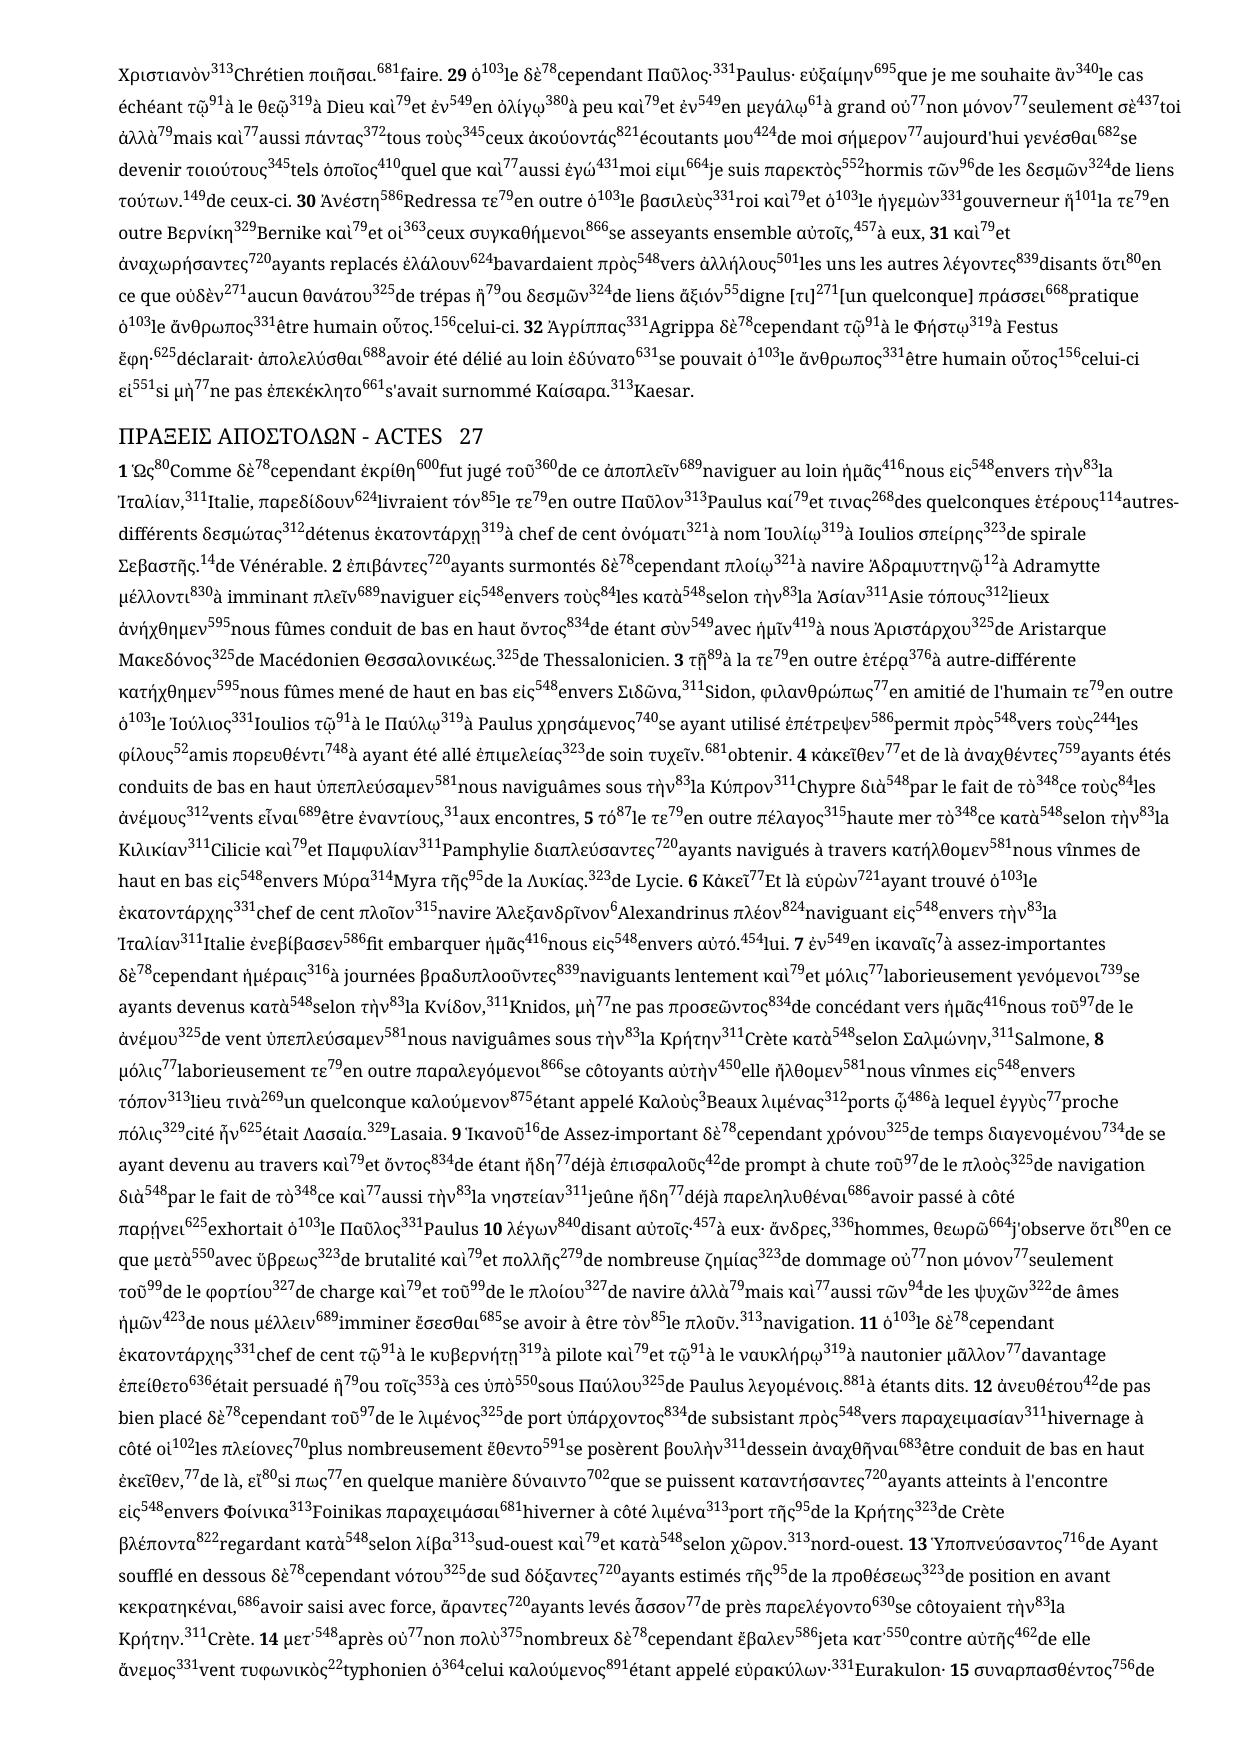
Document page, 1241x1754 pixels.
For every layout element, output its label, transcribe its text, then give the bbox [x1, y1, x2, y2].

text ΠΡΑΞΕΙΣ ΑΠΟΣΤΟΛΩΝ - ACTES 27 [118, 421, 1181, 451]
text 1 Ἀγρίππας331Agrippa δὲ78cependant πρὸς548vers τὸν85le Παῦλον313Paulus ἔφη·625déclarait· ἐπιτρέπεταί680est permis σοι439à toi περὶ550autour σεαυτοῦ522de toi-même λέγειν.689dire. τότε77alors ὁ103le Παῦλος331Paulus ἐκτείνας721ayant étendu dehors τὴν243la χεῖρα311main ἀπελογεῖτο·631se apologisait· 2 Περὶ550Autour πάντων385de tous ὧν493de lesquels ἐγκαλοῦμαι676je suis appelé en accusation ὑπὸ550sous Ἰουδαίων,64de Ioudaiens, βασιλεῦ337roi Ἀγρίππα,337Agrippa, ἥγημαι644je m'ai gouverné ἐμαυτὸν507moi-même μακάριον53bienheureux ἐπὶ550sur σοῦ442de toi μέλλων840imminant σήμερον77aujourd'hui ἀπολογεῖσθαι690se apologiser 3 μάλιστα77surtout γνώστην313connaisseur ὄντα822étant σε437toi πάντων282de tous τῶν98de les κατὰ548selon Ἰουδαίους52Ioudaiens ἐθῶν326de coutumes τε79en outre καὶ79et ζητημάτων,326de sujets de recherches, διὸ79c'est pourquoi δέομαι670je m'attache de lien μακροθύμως77éloignement de fureur ἀκοῦσαί681écouter μου.424de moi. 4 Τὴν83La μὲν77certes οὖν79donc βίωσίν311manière d'existence μου424de moi [τὴν]478[celle] ἐκ550hors νεότητος323de jeunesse τὴν344celle ἀπ᾽550au loin ἀρχῆς323de origine γενομένην724se ayante devenue ἐν549en τῷ93à le ἔθνει321à ethnie μου424de moi ἔν549en τε79en outre Ἱεροσολύμοις320à Ierosoluma ἴσασιν641ont su πάντες286tous [οἱ]102[les] Ἰουδαῖοι70Ioudaiens 5 προγινώσκοντές839connaissants avant με417moi ἄνωθεν,77d'en haut, ἐὰν80si le cas échéant θέλωσιν920que veuillent μαρτυρεῖν,689témoigner, ὅτι80en ce que κατὰ548selon τὴν83la ἀκριβεστάτην2plus exacte αἵρεσιν311hérésie τῆς95de la ἡμετέρας227de notre θρησκείας323de religion ἔζησα582je vécus Φαρισαῖος.331Pharisien. 6 καὶ79et νῦν77maintenant ἐπ᾽549sur ἐλπίδι317à espérance τῆς95de la εἰς548envers τοὺς84les πατέρας312pères ἡμῶν423de nous ἐπαγγελίας323de promesse γενομένης732de se ayante devenue ὑπὸ550sous τοῦ97de le θεοῦ325de Dieu ἕστηκα638j'ai dressé κρινόμενος,891étant jugé, 7 εἰς548envers ἣν478laquelle τὸ105le δωδεκάφυλον333douze tribus ἡμῶν423de nous ἐν549en ἐκτενείᾳ317à extension νύκτα311nuit καὶ79et ἡμέραν311journée λατρεῦον842adorant ἐλπίζει668espère καταντῆσαι,681atteindre à l'encontre, περὶ550autour ἧς300de laquelle ἐλπίδος323de espérance ἐγκαλοῦμαι676je suis appelé en accusation ὑπὸ550sous Ἰουδαίων,64de Ioudaiens, βασιλεῦ.337roi. 8 τί399quel ἄπιστον73incroyant κρίνεται680est jugé παρ᾽549à côté ὑμῖν438à vous εἰ80si ὁ103le θεὸς331Dieu νεκροὺς52morts ἐγείρει;668éveille; 9 Ἐγὼ431Moi μὲν77certes οὖν79donc ἔδοξα582j'estimai ἐμαυτῷ509à moi-même πρὸς548vers τὸ87le ὄνομα315nom Ἰησοῦ325de Iésous τοῦ97de le Ναζωραίου325de Nazoréen δεῖν689attacher de lien πολλὰ270nombreux ἐναντία54aux encontres πρᾶξαι,681pratiquer, 10 ὃ482lequel καὶ77aussi ἐποίησα582je fis ἐν549en Ἱεροσολύμοις,320à Ierosoluma, καὶ79et πολλούς372nombreux τε79en outre τῶν96de les ἁγίων64de saints ἐγὼ431moi ἐν549en φυλακαῖς316à gardiennages κατέκλεισα582je fermai à clef de haut en bas τὴν83la παρὰ550à côté τῶν96de les ἀρχιερέων324de chefs sacrificateurs ἐξουσίαν311autorité λαβὼν721ayant pris ἀναιρουμένων884de étants saisis de bas en haut τε79en outre αὐτῶν463de eux κατήνεγκα582je portai de haut en bas ψῆφον.311caillou lisse. 11 καὶ79et κατὰ548selon πάσας266toutes τὰς82les συναγωγὰς310synagogues πολλάκις77souvent τιμωρῶν840punissant αὐτοὺς451eux ἠνάγκαζον621je contraignais βλασφημεῖν689blasphémer περισσῶς77surabondamment τε79en outre ἐμμαινόμενος867se enrageant αὐτοῖς457à eux ἐδίωκον621je poursuivais ἕως551jusqu'à ce que καὶ77aussi εἰς548envers τὰς82les ἔξω77au-dehors πόλεις.310cités. 12 Ἐν549En οἷς487à lesquels πορευόμενος867se allant εἰς548envers τὴν83la Δαμασκὸν311Damas μετ᾽550avec ἐξουσίας323de autorité καὶ79et ἐπιτροπῆς323de permission τῆς356de celle τῶν96de les ἀρχιερέων324de chefs sacrificateurs 13 ἡμέρας323de journée μέσης209de au milieu κατὰ548selon τὴν83la ὁδὸν311chemin εἶδον,582je vis, βασιλεῦ,337roi, οὐρανόθεν77célestement ὑπὲρ548au-dessus τὴν83la λαμπρότητα311brillance τοῦ97de le ἡλίου325de soleil περιλάμψαν709ayant brillé autour με417moi φῶς315lumière καὶ79et τοὺς345ceux σὺν549avec ἐμοὶ420à moi πορευομένους.848se allants. 14 πάντων383de tous τε79en outre καταπεσόντων715de ayants tombés de haut en bas ἡμῶν423de nous εἰς548envers τὴν83la γῆν311terre ἤκουσα582j'écoutai φωνὴν311son de voix λέγουσαν820disante πρός548vers με417moi τῇ89à la Ἑβραΐδι8à Hébraïque διαλέκτῳ·317à dialecte· Σαοὺλ337Saoul Σαούλ,337Saoul, τί399quel με417moi διώκεις;666tu poursuis; σκληρόν49dur σοι439à toi πρὸς548vers κέντρα314aiguillons λακτίζειν.689frapper du pied. 15 ἐγὼ431moi δὲ78cependant εἶπα·582je dis· τίς410quel εἶ,666tu es, κύριε;337Maître; ὁ103le δὲ78cependant κύριος331Maître εἶπεν·586dit· ἐγώ431moi εἰμι664je suis Ἰησοῦς331Iésous ὃν480lequel σὺ448toi διώκεις.666tu poursuis. 16 ἀλλ᾽79mais ἀνάστηθι554redresse καὶ79et στῆθι554dresse ἐπὶ548sur τοὺς84les πόδας312pieds σου·442de toi· εἰς548envers τοῦτο348ce-ci γὰρ79car ὤφθην596je fus vu σοι,439à toi, προχειρίσασθαί682se mainmettre en avant σε437toi ὑπηρέτην313ministre καὶ79et μάρτυρα313témoin ὧν493de lesquels τε79en outre εἶδές584tu vis [με]417[moi] ὧν493de lesquels τε79en outre ὀφθήσομαί615je serai vu σοι,439à toi, 17 ἐξαιρούμενός867se extrayant σε437toi ἐκ550hors τοῦ97de le λαοῦ325de peuple καὶ79et ἐκ550hors τῶν98de les ἐθνῶν326de ethnies εἰς548envers οὓς479lesquels ἐγὼ431moi ἀποστέλλω664j'envoie σε437toi 18 ἀνοῖξαι681ouvrir ὀφθαλμοὺς312yeux αὐτῶν,463de eux, τοῦ360de ce ἐπιστρέψαι681retourner au-dessus ἀπὸ550au loin σκότους327de ténèbre εἰς548envers φῶς315lumière καὶ79et τῆς95de la ἐξουσίας323de autorité τοῦ97de le σατανᾶ325de Satanas ἐπὶ548sur τὸν85le θεόν,313Dieu, τοῦ360de ce λαβεῖν681prendre αὐτοὺς451eux ἄφεσιν311abandon ἁμαρτιῶν322de fautes καὶ79et κλῆρον313lot ἐν549en τοῖς351à ceux ἡγιασμένοις800à ayants étés sanctifiés πίστει317à croyance τῇ350à celle εἰς548envers ἐμέ.417moi. 19 Ὅθεν,80D'où, βασιλεῦ337roi Ἀγρίππα,337Agrippa, οὐκ77non ἐγενόμην588je me devins ἀπειθὴς47désobéissant τῇ89à la οὐρανίῳ8à céleste ὀπτασίᾳ317à apparition 20 ἀλλὰ79mais τοῖς351à ceux ἐν549en Δαμασκῷ317à Damas πρῶτόν77premièrement τε79en outre καὶ79et Ἱεροσολύμοις,320à Ierosoluma, πᾶσάν267toute τε79en outre τὴν83la χώραν311région τῆς95de la Ἰουδαίας323de Ioudaia καὶ79et τοῖς92à les ἔθνεσιν320à ethnies ἀπήγγελλον621je rapportais annonce μετανοεῖν689transintelliger καὶ79et ἐπιστρέφειν689retourner au-dessus ἐπὶ548sur τὸν85le θεόν,313Dieu, ἄξια54dignes τῆς95de la μετανοίας323de transintelligence ἔργα314travaux πράσσοντας.821pratiquants. 21 ἕνεκα552à cause τούτων359de ces-ci με417moi Ἰουδαῖοι70Ioudaiens συλλαβόμενοι739se ayants pris ensemble [ὄντα]822[étant] ἐν549en τῷ93à le ἱερῷ321à sanctuaire ἐπειρῶντο630se tentaient διαχειρίσασθαι.682se manipuler en séparant. 22 ἐπικουρίας323de assistance οὖν79donc τυχὼν721ayant obtenu τῆς356de celle ἀπὸ550au loin τοῦ97de le θεοῦ325de Dieu ἄχρι552jusqu'à l'extrémité τῆς95de la ἡμέρας323de journée ταύτης148de celle-ci ἕστηκα638j'ai dressé μαρτυρόμενος867se rendant témoignage μικρῷ59à petit τε79en outre καὶ79et μεγάλῳ59à grand οὐδὲν375aucun ἐκτὸς552extérieurement λέγων840disant ὧν493de lesquels τε79en outre οἱ102les προφῆται330prophètes ἐλάλησαν585bavardèrent μελλόντων835de imminants γίνεσθαι690se devenir καὶ79et Μωϋσῆς,331Môusês, 23 εἰ80si παθητὸς47souffrant ὁ103le χριστός,331Christ, εἰ80si πρῶτος47premier ἐξ550hors ἀναστάσεως323de redressement νεκρῶν64de morts φῶς315lumière μέλλει668immine καταγγέλλειν689annoncer de haut en bas τῷ91à le τε79en outre λαῷ319à peuple καὶ79et τοῖς92à les ἔθνεσιν.320à ethnies. 24 Ταῦτα347Ces-ci δὲ78cependant αὐτοῦ464de lui ἀπολογουμένου861de se apologisant ὁ103le Φῆστος331Festus μεγάλῃ36à grande τῇ89à la φωνῇ317à son de voix φησιν·668déclare· μαίνῃ,672tu te délires, Παῦλε·337Paulus· τὰ104les πολλά391nombreux σε437toi γράμματα332lettres εἰς548envers μανίαν311manie περιτρέπει.668tourne autour. 25 ὁ103le δὲ78cependant Παῦλος·331Paulus· οὐ77non μαίνομαι,670je me délire, φησίν,668déclare, κράτιστε27très fort Φῆστε,337Festus, ἀλλ᾽79mais ἀληθείας323de vérité καὶ79et σωφροσύνης323de émotion saine ῥήματα314oraux ἀποφθέγγομαι.670je me profère au loin. 26 ἐπίσταται674se établit sûrement γὰρ79car περὶ550autour τούτων359de ces-ci ὁ103le βασιλεὺς331roi πρὸς548vers ὃν480lequel καὶ77aussi παρρησιαζόμενος867se oralisant franchement λαλῶ,664je bavarde, λανθάνειν689omettre γὰρ79car αὐτόν452lui [τι]375[un quelconque] τούτων359de ces-ci οὐ77non πείθομαι676je suis persuadé οὐθέν·375aucun· οὐ77non γάρ79car ἐστιν668est ἐν549en γωνίᾳ317à coin πεπραγμένον815ayant été pratiqué τοῦτο.366ce-ci. 27 πιστεύεις,666tu crois, βασιλεῦ337roi Ἀγρίππα,337Agrippa, τοῖς90à les προφήταις;318à prophètes; οἶδα638j'ai su ὅτι80en ce que πιστεύεις.666tu crois. 28 ὁ103le δὲ78cependant Ἀγρίππας331Agrippa πρὸς548vers τὸν85le Παῦλον·313Paulus· ἐν549en ὀλίγῳ380à peu με417moi πείθεις666tu persuades Χριστιανὸν313Chrétien ποιῆσαι.681faire. 29 ὁ103le δὲ78cependant Παῦλος·331Paulus· εὐξαίμην695que je me souhaite ἂν340le cas échéant τῷ91à le θεῷ319à Dieu καὶ79et ἐν549en ὀλίγῳ380à peu καὶ79et ἐν549en μεγάλῳ61à grand οὐ77non μόνον77seulement σὲ437toi ἀλλὰ79mais καὶ77aussi πάντας372tous τοὺς345ceux ἀκούοντάς821écoutants μου424de moi σήμερον77aujourd'hui γενέσθαι682se devenir τοιούτους345tels ὁποῖος410quel que καὶ77aussi ἐγώ431moi εἰμι664je suis παρεκτὸς552hormis τῶν96de les δεσμῶν324de liens τούτων.149de ceux-ci. 30 Ἀνέστη586Redressa τε79en outre ὁ103le βασιλεὺς331roi καὶ79et ὁ103le ἡγεμὼν331gouverneur ἥ101la τε79en outre Βερνίκη329Bernike καὶ79et οἱ363ceux συγκαθήμενοι866se asseyants ensemble αὐτοῖς,457à eux, 31 καὶ79et ἀναχωρήσαντες720ayants replacés ἐλάλουν624bavardaient πρὸς548vers ἀλλήλους501les uns les autres λέγοντες839disants ὅτι80en ce que οὐδὲν271aucun θανάτου325de trépas ἢ79ou δεσμῶν324de liens ἄξιόν55digne [τι]271[un quelconque] πράσσει668pratique ὁ103le ἄνθρωπος331être humain οὗτος.156celui-ci. 32 Ἀγρίππας331Agrippa δὲ78cependant τῷ91à le Φήστῳ319à Festus ἔφη·625déclarait· ἀπολελύσθαι688avoir été délié au loin ἐδύνατο631se pouvait ὁ103le ἄνθρωπος331être humain οὗτος156celui-ci εἰ551si μὴ77ne pas ἐπεκέκλητο661s'avait surnommé Καίσαρα.313Kaesar. [118, 59, 1181, 402]
text 1 Ὡς80Comme δὲ78cependant ἐκρίθη600fut jugé τοῦ360de ce ἀποπλεῖν689naviguer au loin ἡμᾶς416nous εἰς548envers τὴν83la Ἰταλίαν,311Italie, παρεδίδουν624livraient τόν85le τε79en outre Παῦλον313Paulus καί79et τινας268des quelconques ἑτέρους114autres-différents δεσμώτας312détenus ἑκατοντάρχῃ319à chef de cent ὀνόματι321à nom Ἰουλίῳ319à Ioulios σπείρης323de spirale Σεβαστῆς.14de Vénérable. 2 ἐπιβάντες720ayants surmontés δὲ78cependant πλοίῳ321à navire Ἀδραμυττηνῷ12à Adramytte μέλλοντι830à imminant πλεῖν689naviguer εἰς548envers τοὺς84les κατὰ548selon τὴν83la Ἀσίαν311Asie τόπους312lieux ἀνήχθημεν595nous fûmes conduit de bas en haut ὄντος834de étant σὺν549avec ἡμῖν419à nous Ἀριστάρχου325de Aristarque Μακεδόνος325de Macédonien Θεσσαλονικέως.325de Thessalonicien. 3 τῇ89à la τε79en outre ἑτέρᾳ376à autre-différente κατήχθημεν595nous fûmes mené de haut en bas εἰς548envers Σιδῶνα,311Sidon, φιλανθρώπως77en amitié de l'humain τε79en outre ὁ103le Ἰούλιος331Ioulios τῷ91à le Παύλῳ319à Paulus χρησάμενος740se ayant utilisé ἐπέτρεψεν586permit πρὸς548vers τοὺς244les φίλους52amis πορευθέντι748à ayant été allé ἐπιμελείας323de soin τυχεῖν.681obtenir. 4 κἀκεῖθεν77et de là ἀναχθέντες759ayants étés conduits de bas en haut ὑπεπλεύσαμεν581nous naviguâmes sous τὴν83la Κύπρον311Chypre διὰ548par le fait de τὸ348ce τοὺς84les ἀνέμους312vents εἶναι689être ἐναντίους,31aux encontres, 5 τό87le τε79en outre πέλαγος315haute mer τὸ348ce κατὰ548selon τὴν83la Κιλικίαν311Cilicie καὶ79et Παμφυλίαν311Pamphylie διαπλεύσαντες720ayants navigués à travers κατήλθομεν581nous vînmes de haut en bas εἰς548envers Μύρα314Myra τῆς95de la Λυκίας.323de Lycie. 6 Κἀκεῖ77Et là εὑρὼν721ayant trouvé ὁ103le ἑκατοντάρχης331chef de cent πλοῖον315navire Ἀλεξανδρῖνον6Alexandrinus πλέον824naviguant εἰς548envers τὴν83la Ἰταλίαν311Italie ἐνεβίβασεν586fit embarquer ἡμᾶς416nous εἰς548envers αὐτό.454lui. 7 ἐν549en ἱκαναῖς7à assez-importantes δὲ78cependant ἡμέραις316à journées βραδυπλοοῦντες839naviguants lentement καὶ79et μόλις77laborieusement γενόμενοι739se ayants devenus κατὰ548selon τὴν83la Κνίδον,311Knidos, μὴ77ne pas προσεῶντος834de concédant vers ἡμᾶς416nous τοῦ97de le ἀνέμου325de vent ὑπεπλεύσαμεν581nous naviguâmes sous τὴν83la Κρήτην311Crète κατὰ548selon Σαλμώνην,311Salmone, 8 μόλις77laborieusement τε79en outre παραλεγόμενοι866se côtoyants αὐτὴν450elle ἤλθομεν581nous vînmes εἰς548envers τόπον313lieu τινὰ269un quelconque καλούμενον875étant appelé Καλοὺς3Beaux λιμένας312ports ᾧ486à lequel ἐγγὺς77proche πόλις329cité ἦν625était Λασαία.329Lasaia. 9 Ἱκανοῦ16de Assez-important δὲ78cependant χρόνου325de temps διαγενομένου734de se ayant devenu au travers καὶ79et ὄντος834de étant ἤδη77déjà ἐπισφαλοῦς42de prompt à chute τοῦ97de le πλοὸς325de navigation διὰ548par le fait de τὸ348ce καὶ77aussi τὴν83la νηστείαν311jeûne ἤδη77déjà παρεληλυθέναι686avoir passé à côté παρῄνει625exhortait ὁ103le Παῦλος331Paulus 10 λέγων840disant αὐτοῖς·457à eux· ἄνδρες,336hommes, θεωρῶ664j'observe ὅτι80en ce que μετὰ550avec ὕβρεως323de brutalité καὶ79et πολλῆς279de nombreuse ζημίας323de dommage οὐ77non μόνον77seulement τοῦ99de le φορτίου327de charge καὶ79et τοῦ99de le πλοίου327de navire ἀλλὰ79mais καὶ77aussi τῶν94de les ψυχῶν322de âmes ἡμῶν423de nous μέλλειν689imminer ἔσεσθαι685se avoir à être τὸν85le πλοῦν.313navigation. 11 ὁ103le δὲ78cependant ἑκατοντάρχης331chef de cent τῷ91à le κυβερνήτῃ319à pilote καὶ79et τῷ91à le ναυκλήρῳ319à nautonier μᾶλλον77davantage ἐπείθετο636était persuadé ἢ79ou τοῖς353à ces ὑπὸ550sous Παύλου325de Paulus λεγομένοις.881à étants dits. 12 ἀνευθέτου42de pas bien placé δὲ78cependant τοῦ97de le λιμένος325de port ὑπάρχοντος834de subsistant πρὸς548vers παραχειμασίαν311hivernage à côté οἱ102les πλείονες70plus nombreusement ἔθεντο591se posèrent βουλὴν311dessein ἀναχθῆναι683être conduit de bas en haut ἐκεῖθεν,77de là, εἴ80si πως77en quelque manière δύναιντο702que se puissent καταντήσαντες720ayants atteints à l'encontre εἰς548envers Φοίνικα313Foinikas παραχειμάσαι681hiverner à côté λιμένα313port τῆς95de la Κρήτης323de Crète βλέποντα822regardant κατὰ548selon λίβα313sud-ouest καὶ79et κατὰ548selon χῶρον.313nord-ouest. 13 Ὑποπνεύσαντος716de Ayant soufflé en dessous δὲ78cependant νότου325de sud δόξαντες720ayants estimés τῆς95de la προθέσεως323de position en avant κεκρατηκέναι,686avoir saisi avec force, ἄραντες720ayants levés ἆσσον77de près παρελέγοντο630se côtoyaient τὴν83la Κρήτην.311Crète. 14 μετ᾽548après οὐ77non πολὺ375nombreux δὲ78cependant ἔβαλεν586jeta κατ᾽550contre αὐτῆς462de elle ἄνεμος331vent τυφωνικὸς22typhonien ὁ364celui καλούμενος891étant appelé εὐρακύλων·331Eurakulon· 15 συναρπασθέντος756de ayant été ravi avec δὲ78cependant τοῦ99de le πλοίου327de navire καὶ79et μὴ77ne pas δυναμένου863de se pouvant ἀντοφθαλμεῖν689voir contre τῷ91à le ἀνέμῳ319à vent ἐπιδόντες720ayants donnés de surcroît ἐφερόμεθα.632nous étions porté. 16 νησίον315îlot δέ78cependant τι271un quelconque ὑποδραμόντες720ayants courus sous καλούμενον877étant appelé Καῦδα315Κauda ἰσχύσαμεν581nous eûmes la ténacité μόλις77laborieusement περικρατεῖς46forts autour γενέσθαι682se devenir τῆς95de la σκάφης,323de barque, 17 ἣν478laquelle ἄραντες720ayants levés βοηθείαις316à aides ἐχρῶντο630se utilisaient ὑποζωννύντες839ceignants au dessous τὸ87le πλοῖον,315navire, φοβούμενοί866se effrayants τε79en outre μὴ80ne pas εἰς548envers τὴν83la Σύρτιν311Syrte ἐκπέσωσιν,898que tombent dehors, χαλάσαντες720ayants lâchés τὸ87le σκεῦος,315ustensile, οὕτως77ainsi ἐφέροντο.635étaient porté. 18 σφοδρῶς77en véhémence δὲ78cependant χειμαζομένων884de étants tempêtés ἡμῶν423de nous τῇ350à celle ἑξῆς77suivant ἐκβολὴν311éjection ἐποιοῦντο630se faisaient 19 καὶ79et τῇ89à la τρίτῃ57à troisième αὐτόχειρες70de leurs propres mains τὴν83la σκευὴν311équipement τοῦ99de le πλοίου327de navire ἔρριψαν.585flanquèrent. 20 μήτε79et ni δὲ78cependant ἡλίου325de soleil μήτε79et ni ἄστρων326de astres ἐπιφαινόντων835de brillants sur ἐπὶ548sur πλείονας1plus nombreusement ἡμέρας,310journées, χειμῶνός325de tempête hivernale τε79en outre οὐκ77non ὀλίγου384de peu ἐπικειμένου,861de se couchant sur, λοιπὸν77pour le reste περιῃρεῖτο636était enlevé autour ἐλπὶς329espérance πᾶσα285toute τοῦ360de ce σῴζεσθαι692être sauvé ἡμᾶς.416nous. 21 Πολλῆς279de Nombreuse τε79en outre ἀσιτίας323de abstinence de froment ὑπαρχούσης832de subsistante τότε77alors σταθεὶς760ayant été dressé ὁ103le Παῦλος331Paulus ἐν549en μέσῳ61à au milieu αὐτῶν463de eux εἶπεν·586dit· ἔδει625attachait de lien μέν,77certes, ὦ304O ἄνδρες,336hommes, πειθαρχήσαντάς706ayants obéis à l'autorité μοι420à moi μὴ77ne pas ἀνάγεσθαι692être conduit de bas en haut ἀπὸ550au loin τῆς95de la Κρήτης323de Crète κερδῆσαί681gagner τε79en outre τὴν83la ὕβριν311brutalité ταύτην136celle-ci καὶ79et τὴν83la ζημίαν.311dommage. 22 καὶ79et τὰ347ces νῦν77maintenant παραινῶ664j'exhorte ὑμᾶς436vous εὐθυμεῖν·689être bien en fureur· ἀποβολὴ329rejet au loin γὰρ79car ψυχῆς323de âme οὐδεμία285aucune ἔσται612se sera ἐξ550hors ὑμῶν441de vous πλὴν552toutefois τοῦ99de le πλοίου.327de navire. 23 παρέστη586dressa à côté γάρ79car μοι420à moi ταύτῃ142à celle-ci τῇ89à la νυκτὶ317à nuit τοῦ97de le θεοῦ,325de Dieu, οὗ492de lequel εἰμι664je suis [ἐγὼ]431[moi] ᾧ486à lequel καὶ77aussi λατρεύω,664j'adore, ἄγγελος331messager 24 λέγων·840disant· μὴ77ne pas φοβοῦ,574te effraie, Παῦλε,337Paulus, Καίσαρί319à Kaesar σε437toi δεῖ668attache de lien παραστῆναι,681dresser à côté, καὶ79et ἰδοὺ306voici κεχάρισταί648s'a fait grâce σοι439à toi ὁ103le θεὸς331Dieu πάντας372tous τοὺς345ceux πλέοντας821naviguants μετὰ550avec σοῦ.442de toi. 25 διὸ79c'est pourquoi εὐθυμεῖτε,569soyez bien en fureur, ἄνδρες·336hommes· πιστεύω664je crois γὰρ79car τῷ91à le θεῷ319à Dieu ὅτι80en ce que οὕτως77ainsi ἔσται612se sera καθ᾽548selon ὃν295lequel τρόπον313manière λελάληταί654a été bavardé μοι.420à moi. 26 εἰς548envers νῆσον311île δέ78cependant τινα267une quelconque δεῖ668attache de lien ἡμᾶς416nous ἐκπεσεῖν.681tomber dehors. 27 Ὡς80Comme δὲ78cependant τεσσαρεσκαιδεκάτη212quatorzième νὺξ329nuit ἐγένετο592se devint διαφερομένων884de étants différés ἡμῶν423de nous ἐν549en τῷ91à le Ἀδρίᾳ,319à Adriatique, κατὰ548selon μέσον55au milieu τῆς95de la νυκτὸς323de nuit ὑπενόουν624soupçonnaient οἱ102les ναῦται330matelots προσάγειν689amener τινὰ267une quelconque αὐτοῖς457à eux χώραν.311région. 28 καὶ79et βολίσαντες720ayants sondés εὗρον585trouvèrent ὀργυιὰς310orgyies εἴκοσι,176vingt, βραχὺ6court δὲ78cependant διαστήσαντες720ayants dressés à travers καὶ79et πάλιν77de nouveau βολίσαντες720ayants sondés εὗρον585trouvèrent ὀργυιὰς310orgyies δεκαπέντε·176quinze· 29 φοβούμενοί866se effrayants τε79en outre μή80ne pas που77quelque part où κατὰ548selon τραχεῖς3raboteux τόπους312lieux ἐκπέσωμεν,894que nous tombions dehors, ἐκ550hors πρύμνης323de poupe ῥίψαντες720ayants flanqués ἀγκύρας310ancres τέσσαρας176quatre ηὔχοντο630se souhaitaient ἡμέραν311journée γενέσθαι.682se devenir. 30 Τῶν96de Les δὲ78cependant ναυτῶν324de matelots ζητούντων833de cherchants φυγεῖν681fuir ἐκ550hors τοῦ99de le πλοίου327de navire καὶ79et χαλασάντων715de ayants lâchés τὴν83la σκάφην311barque εἰς548envers τὴν83la θάλασσαν311mer προφάσει317à apparence en avant ὡς80comme ἐκ550hors πρῴρης323de proue ἀγκύρας310ancres μελλόντων833de imminants ἐκτείνειν,689étendre dehors, 31 εἶπεν586dit ὁ103le Παῦλος331Paulus τῷ91à le ἑκατοντάρχῃ319à chef de cent καὶ79et τοῖς90à les στρατιώταις·318à soldats· ἐὰν80si le cas échéant μὴ77ne pas οὗτοι363ceux-ci μείνωσιν898que restent ἐν549en τῷ93à le πλοίῳ,321à navire, ὑμεῖς447vous σωθῆναι683être sauvé οὐ77non δύνασθε.671vous vous pouvez. 32 τότε77alors ἀπέκοψαν585coupèrent au loin οἱ102les στρατιῶται330soldats τὰ86les σχοινία314cordages τῆς95de la σκάφης323de barque καὶ79et εἴασαν585concédèrent αὐτὴν450elle ἐκπεσεῖν.681tomber dehors. 33 Ἄχρι80Jusqu'à l'extrémité δὲ78cependant οὗ494de lequel ἡμέρα329journée ἤμελλεν625imminait γίνεσθαι,690se devenir, παρεκάλει625appelait à côté ὁ103le Παῦλος331Paulus ἅπαντας372en totalités μεταλαβεῖν681prendre avec au-delà τροφῆς323de nourriture λέγων·840disant· τεσσαρεσκαιδεκάτην201quatorzième σήμερον77aujourd'hui ἡμέραν311journée προσδοκῶντες839attendants ἄσιτοι70sans froments διατελεῖτε665vous parachevez μηθὲν375pas un προσλαβόμενοι.739se ayants pris auprès. 34 διὸ79c'est pourquoi παρακαλῶ664j'appelle à côté ὑμᾶς436vous μεταλαβεῖν681prendre avec au-delà τροφῆς·323de nourriture· τοῦτο366ce-ci γὰρ79car πρὸς550vers τῆς95de la ὑμετέρας440de votre σωτηρίας323de sauvetage ὑπάρχει,668subsiste, οὐδενὸς384de aucun γὰρ79car ὑμῶν441de vous θρὶξ329cheveu ἀπὸ550au loin τῆς95de la κεφαλῆς323de tête ἀπολεῖται.612se perdra au loin. 35 εἴπας721ayant dit δὲ78cependant ταῦτα347ces-ci καὶ79et λαβὼν721ayant pris ἄρτον313pain εὐχαρίστησεν586rendit grâce τῷ91à le θεῷ319à Dieu ἐνώπιον552en devant πάντων383de tous καὶ79et κλάσας721ayant cassé ἤρξατο592se origina ἐσθίειν.689manger. 36 εὔθυμοι46biens en fureurs δὲ78cependant γενόμενοι739se ayants devenus πάντες389tous καὶ77aussi αὐτοὶ468eux προσελάβοντο591se prirent auprès τροφῆς.323de nourriture. 37 ἤμεθα626nous nous étions δὲ78cependant αἱ100les πᾶσαι284toutes ψυχαὶ328âmes ἐν549en τῷ93à le πλοίῳ321à navire διακόσιαι68deux cents ἑβδομήκοντα68soixante-dix ἕξ.68six. 38 κορεσθέντες759ayants étés rassasiés δὲ78cependant τροφῆς323de nourriture ἐκούφιζον624allégeaient τὸ87le πλοῖον315navire ἐκβαλλόμενοι866se éjectants τὸν85le σῖτον313froment εἰς548envers τὴν83la θάλασσαν.311mer. 39 Ὅτε80Lorsque δὲ78cependant ἡμέρα329journée ἐγένετο,592se devint, τὴν83la γῆν311terre οὐκ77non ἐπεγίνωσκον,624reconnaissaient, κόλπον313sein δέ78cependant τινα269un quelconque κατενόουν624intelligeaient contre ἔχοντα822ayant αἰγιαλὸν313rivage εἰς548envers ὃν480lequel ἐβουλεύοντο630se délibéraient εἰ80si δύναιντο702que se puissent ἐξῶσαι681expulser τὸ87le πλοῖον.315navire. 40 καὶ79et τὰς82les ἀγκύρας310ancres περιελόντες720ayants enlevés autour εἴων624concédaient εἰς548envers τὴν83la θάλασσαν,311mer, ἅμα77simultanément ἀνέντες720ayants rompus τὰς82les ζευκτηρίας310attaches τῶν98de les πηδαλίων326de gouvernails καὶ79et ἐπάραντες720ayants surélevés τὸν85le ἀρτέμωνα313artimon τῇ350à celle πνεούσῃ826à soufflante κατεῖχον624tenaient de haut en bas εἰς548envers τὸν85le αἰγιαλόν.313rivage. 41 περιπεσόντες720ayants tombés autour δὲ78cependant εἰς548envers τόπον313lieu διθάλασσον4divisé en deux mers ἐπέκειλαν585échouèrent τὴν83la ναῦν311vaisseau καὶ79et ἡ101la μὲν79certes πρῷρα329proue ἐρείσασα719ayante soutenue ἔμεινεν586resta ἀσάλευτος,69inébranlable, ἡ101la δὲ78cependant πρύμνα329poupe ἐλύετο636était délié ὑπὸ550sous τῆς95de la βίας323de violence [τῶν94[de les κυμάτων].326de vagues]. 42 Τῶν96de Les δὲ78cependant στρατιωτῶν324de soldats βουλὴ329dessein ἐγένετο592se devint ἵνα80afin que τοὺς84les δεσμώτας312détenus ἀποκτείνωσιν,898que tuent catégoriquement, μή80ne pas τις390un quelconque ἐκκολυμβήσας721ayant nagé au dehors διαφύγῃ.899que fuie à travers. 43 ὁ103le δὲ78cependant ἑκατοντάρχης331chef de cent βουλόμενος867se ayant dessein διασῶσαι681sauver complètement τὸν85le Παῦλον313Paulus ἐκώλυσεν586empêcha αὐτοὺς451eux τοῦ259de le βουλήματος,327de dessein, ἐκέλευσέν586ordonna τε79en outre τοὺς345ceux δυναμένους848se pouvants κολυμβᾶν689nager ἀπορίψαντας706ayants flanqués au loin πρώτους52premiers ἐπὶ548sur τὴν83la γῆν311terre ἐξιέναι689aller dehors 44 καὶ79et τοὺς84les λοιποὺς372restants οὓς372lesquels μὲν79certes ἐπὶ549sur σανίσιν,316à planches, οὓς372lesquels δὲ78cependant ἐπί550sur τινων385de des quelconques τῶν359de ces ἀπὸ550au loin τοῦ99de le πλοίου.327de navire. καὶ79et οὕτως77ainsi ἐγένετο592se devint πάντας372tous διασωθῆναι683être sauvé complètement ἐπὶ548sur τὴν83la γῆν.311terre. [118, 455, 1181, 1682]
